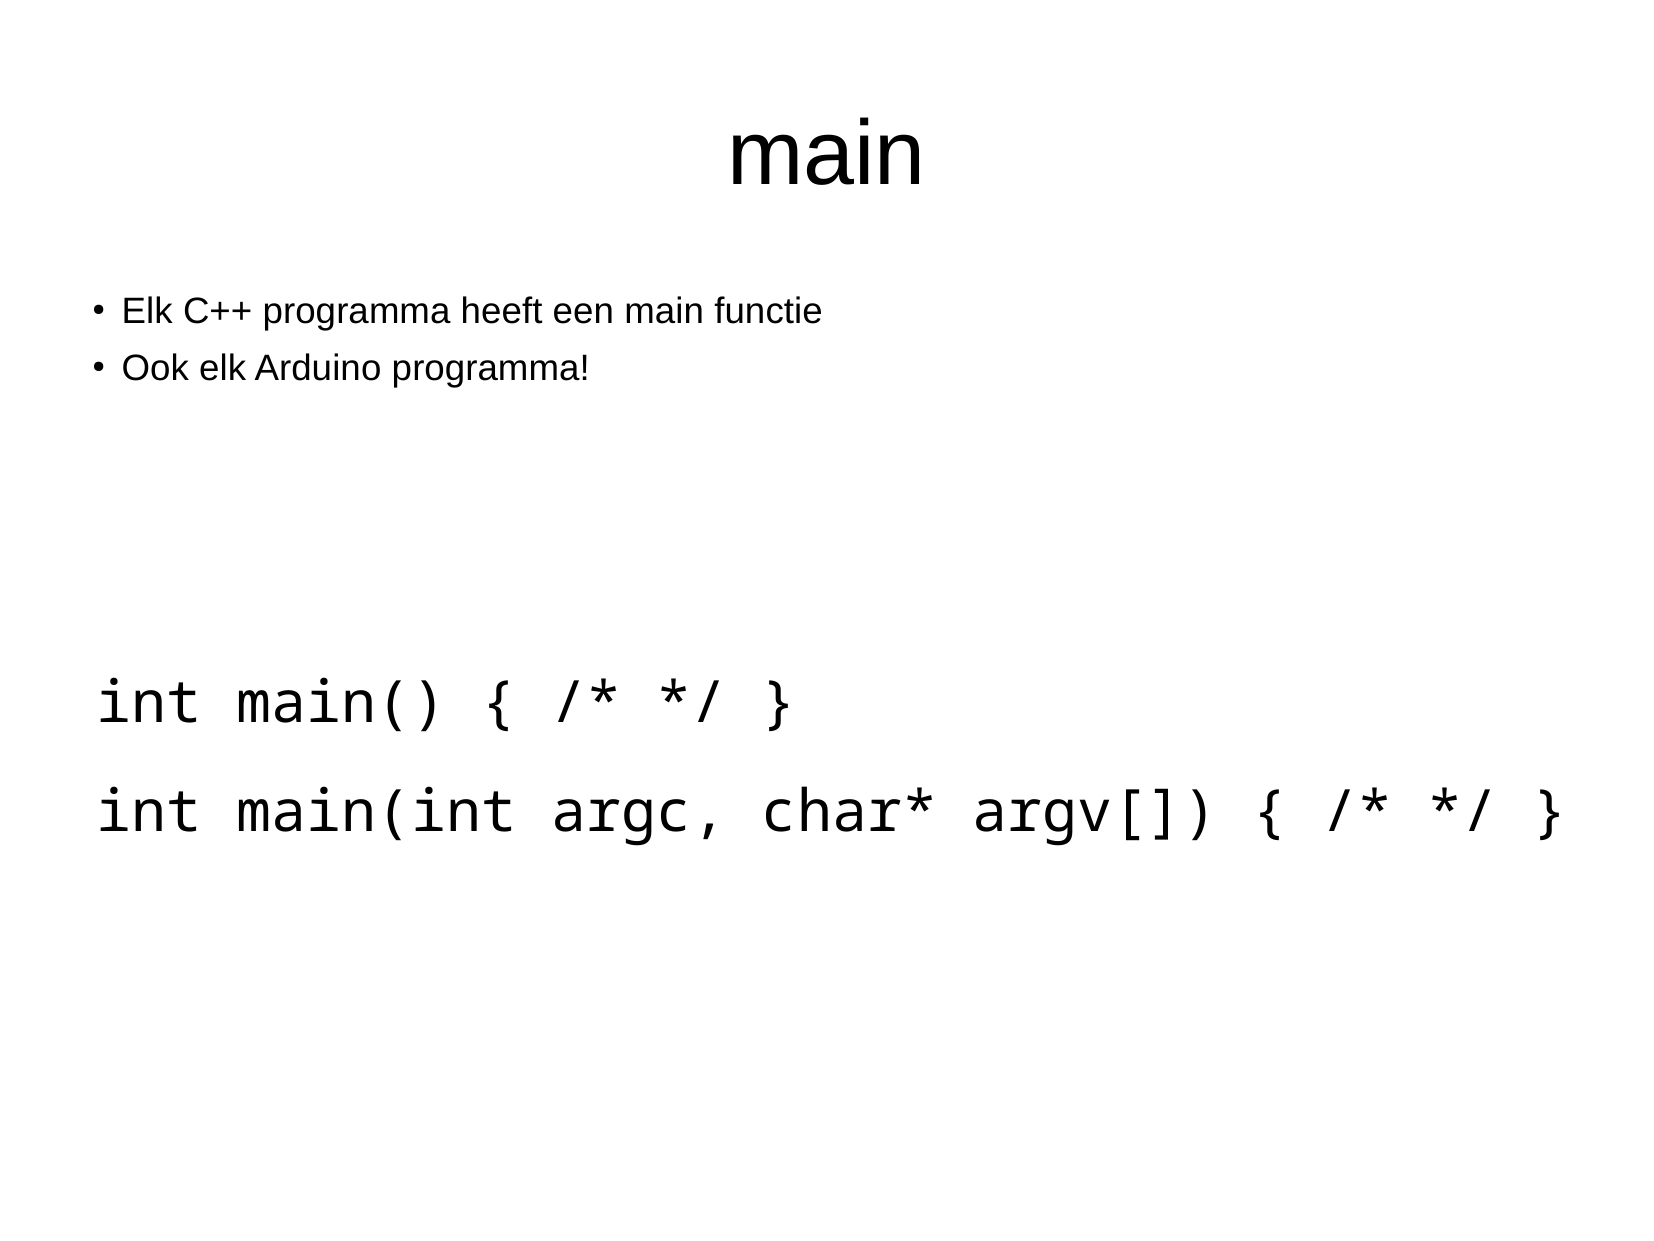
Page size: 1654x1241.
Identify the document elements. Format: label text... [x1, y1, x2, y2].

list int main() { /* */ } int main(int argc, char* argv[]) { /* */ } [25, 660, 1631, 1216]
title main [82, 49, 1571, 257]
list Elk C++ programma heeft een main functie Ook elk Arduino programma! [82, 290, 1571, 391]
